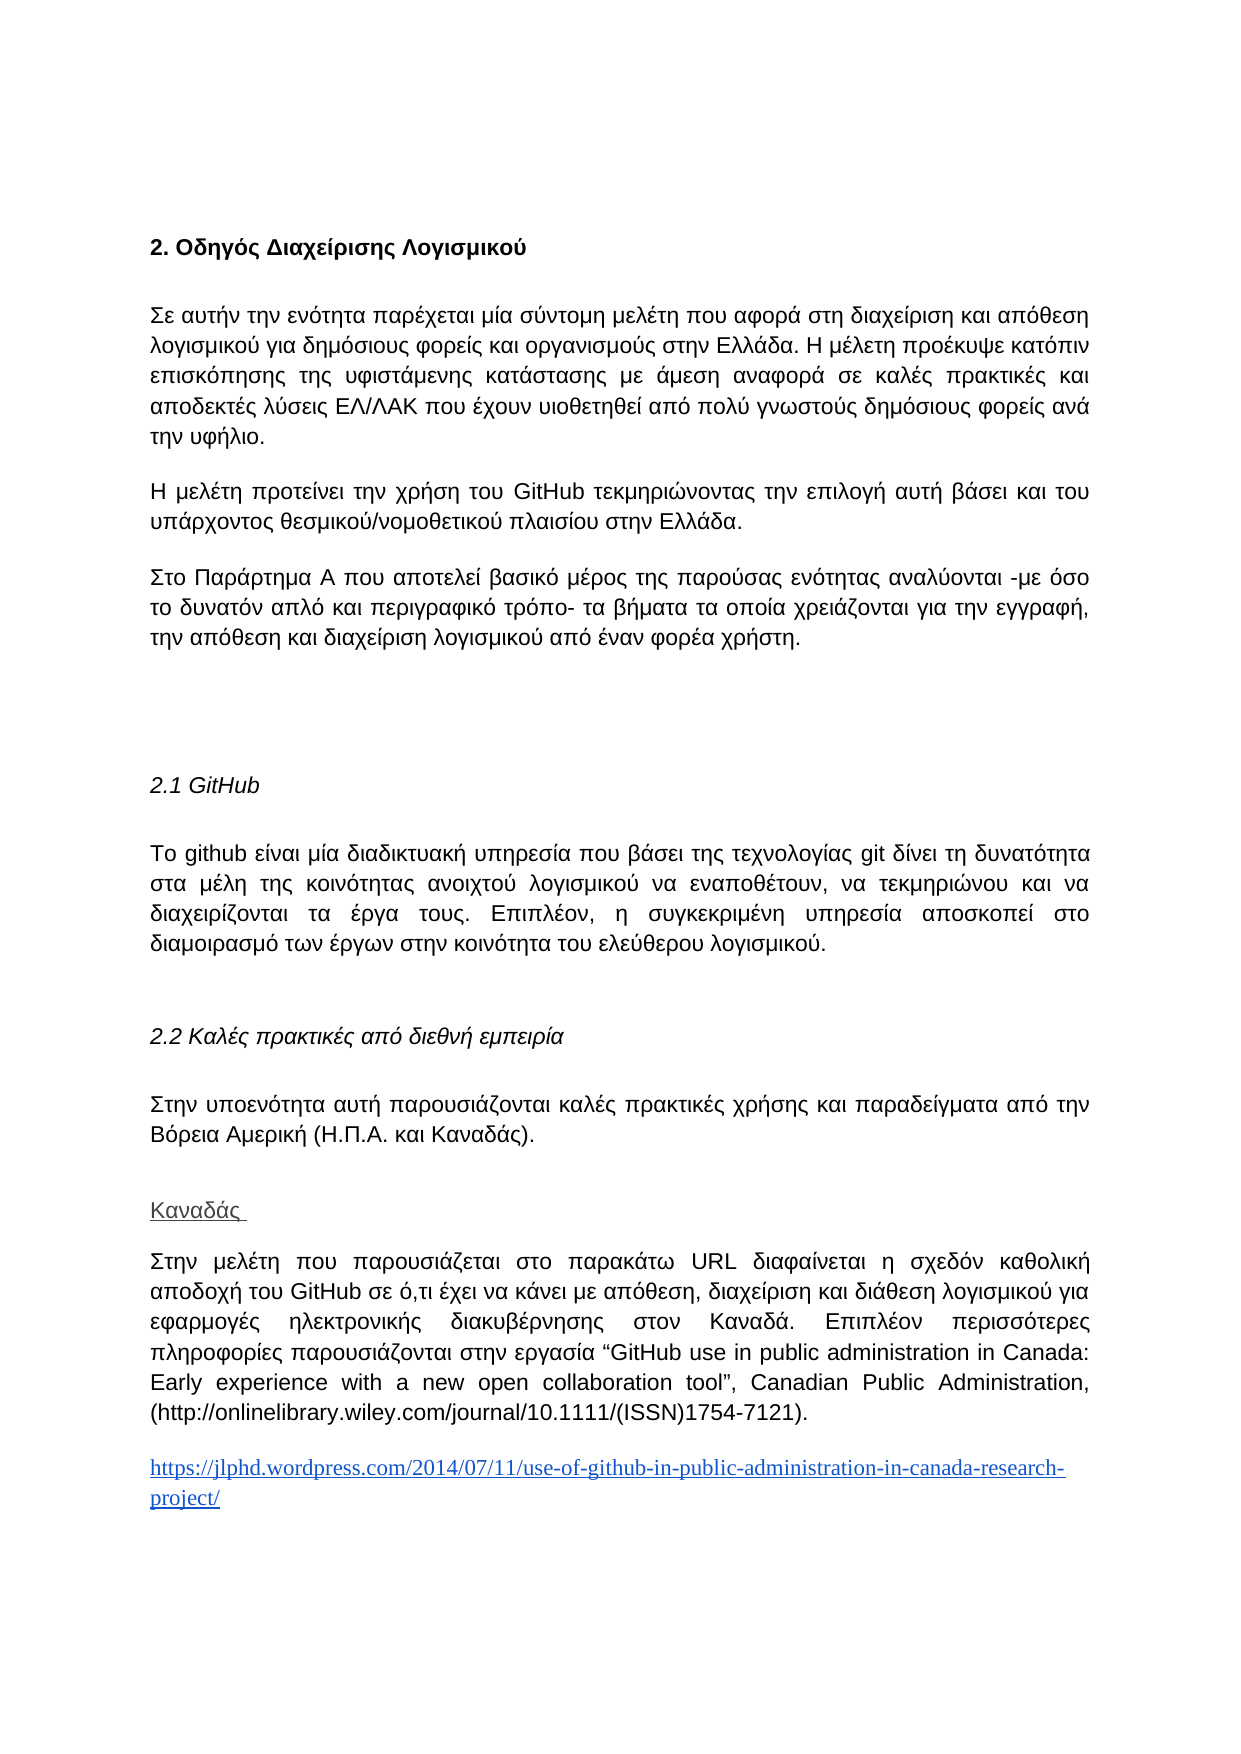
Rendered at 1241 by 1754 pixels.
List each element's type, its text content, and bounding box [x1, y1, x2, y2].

text Στην υποενότητα αυτή παρουσιάζονται καλές πρακτικές χρήσης και παραδείγματα από την Βόρεια Αμερική (Η.Π.Α. και Καναδάς). [150, 1091, 1091, 1147]
text Στο Παράρτημα Α που αποτελεί βασικό μέρος της παρούσας ενότητας αναλύονται -με όσο το δυνατόν απλό και περιγραφικό τρόπο- τα βήματα τα οποία χρειάζονται για την εγγραφή, την απόθεση και διαχείριση λογισμικού από έναν φορέα χρήστη. [150, 563, 1091, 650]
text Σε αυτήν την ενότητα παρέχεται μία σύντομη μελέτη που αφορά στη διαχείριση και απόθεση λογισμικού για δημόσιους φορείς και οργανισμούς στην Ελλάδα. Η μέλετη προέκυψε κατόπιν επισκόπησης της υφιστάμενης κατάστασης με άμεση αναφορά σε καλές πρακτικές και αποδεκτές λύσεις ΕΛ/ΛΑΚ που έχουν υιοθετηθεί από πολύ γνωστούς δημόσιους φορείς ανά την υφήλιο. [150, 302, 1091, 449]
subtitle Καναδάς [150, 1197, 1091, 1223]
text Στην μελέτη που παρουσιάζεται στο παρακάτω URL διαφαίνεται η σχεδόν καθολική αποδοχή του GitHub σε ό,τι έχει να κάνει με απόθεση, διαχείριση και διάθεση λογισμικού για εφαρμογές ηλεκτρονικής διακυβέρνησης στον Καναδά. Επιπλέον περισσότερες πληροφορίες παρουσιάζονται στην εργασία “GitHub use in public administration in Canada: Early experience with a new open collaboration tool”, Canadian Public Administration, (http://onlinelibrary.wiley.com/journal/10.1111/(ISSN)1754-7121). [150, 1248, 1091, 1425]
text https://jlphd.wordpress.com/2014/07/11/use-of-github-in-public-administration-in-canada-research-project/ [150, 1454, 1091, 1511]
subtitle 2.2 Καλές πρακτικές από διεθνή εμπειρία [150, 1023, 1091, 1049]
subtitle 2.1 GitHub [150, 772, 1091, 798]
text Η μελέτη προτείνει την χρήση του GitHub τεκμηριώνοντας την επιλογή αυτή βάσει και του υπάρχοντος θεσμικού/νομοθετικού πλαισίου στην Ελλάδα. [150, 478, 1091, 535]
text Το github είναι μία διαδικτυακή υπηρεσία που βάσει της τεχνολογίας git δίνει τη δυνατότητα στα μέλη της κοινότητας ανοιχτού λογισμικού να εναποθέτουν, να τεκμηριώνου και να διαχειρίζονται τα έργα τους. Επιπλέον, η συγκεκριμένη υπηρεσία αποσκοπεί στο διαμοιρασμό των έργων στην κοινότητα του ελεύθερου λογισμικού. [150, 839, 1091, 957]
subtitle 2. Οδηγός Διαχείρισης Λογισμικού [150, 234, 1091, 261]
